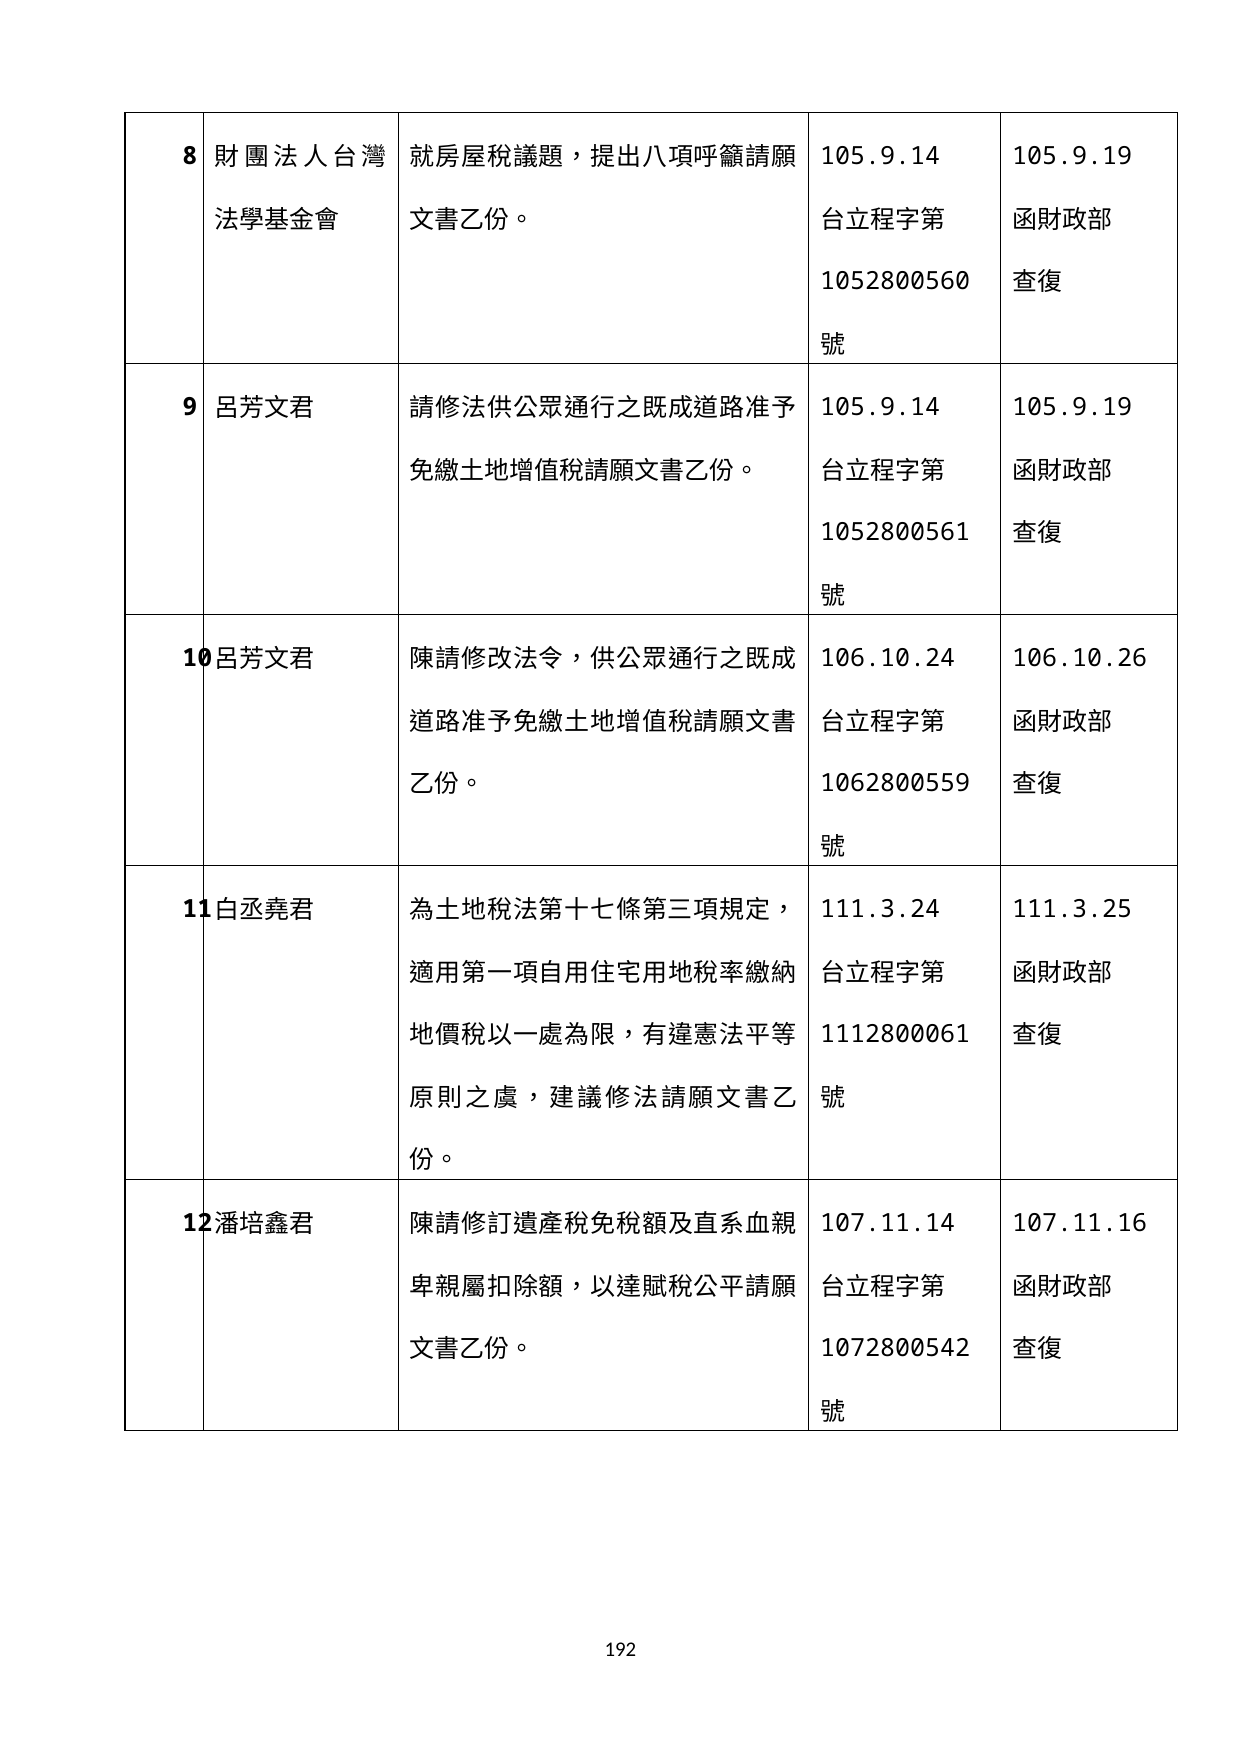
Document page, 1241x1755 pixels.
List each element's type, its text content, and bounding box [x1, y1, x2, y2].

table_cell [126, 615, 203, 865]
table_cell 105.9.19 函財政部 查復 [1001, 113, 1177, 363]
table_cell 105.9.19 函財政部 查復 [1001, 364, 1177, 614]
table_cell 白丞堯君 [204, 866, 398, 1179]
table_cell [126, 113, 203, 363]
table_cell 潘培鑫君 [204, 1180, 398, 1430]
table_cell 105.9.14 台立程字第 1052800561號 [809, 364, 1000, 614]
table_cell 107.11.14 台立程字第 1072800542號 [809, 1180, 1000, 1430]
table_cell 陳請修改法令，供公眾通行之既成道路准予免繳土地增值稅請願文書乙份。 [399, 615, 808, 865]
table_cell 111.3.24 台立程字第 1112800061號 [809, 866, 1000, 1179]
table_cell 107.11.16 函財政部 查復 [1001, 1180, 1177, 1430]
table_cell [126, 364, 203, 614]
table_cell 呂芳文君 [204, 364, 398, 614]
table_cell [126, 866, 203, 1179]
table_cell 請修法供公眾通行之既成道路准予免繳土地增值稅請願文書乙份。 [399, 364, 808, 614]
table_cell 106.10.24 台立程字第 1062800559號 [809, 615, 1000, 865]
table_cell 為土地稅法第十七條第三項規定，適用第一項自用住宅用地稅率繳納地價稅以一處為限，有違憲法平等原則之虞，建議修法請願文書乙份。 [399, 866, 808, 1179]
table_cell 106.10.26 函財政部 查復 [1001, 615, 1177, 865]
table_cell [126, 1180, 203, 1430]
table_cell 陳請修訂遺產稅免稅額及直系血親卑親屬扣除額，以達賦稅公平請願文書乙份。 [399, 1180, 808, 1430]
table_cell 111.3.25 函財政部 查復 [1001, 866, 1177, 1179]
table_cell 財團法人台灣法學基金會 [204, 113, 398, 363]
table_cell 呂芳文君 [204, 615, 398, 865]
table_cell 就房屋稅議題，提出八項呼籲請願文書乙份。 [399, 113, 808, 363]
table_cell 105.9.14 台立程字第 1052800560號 [809, 113, 1000, 363]
